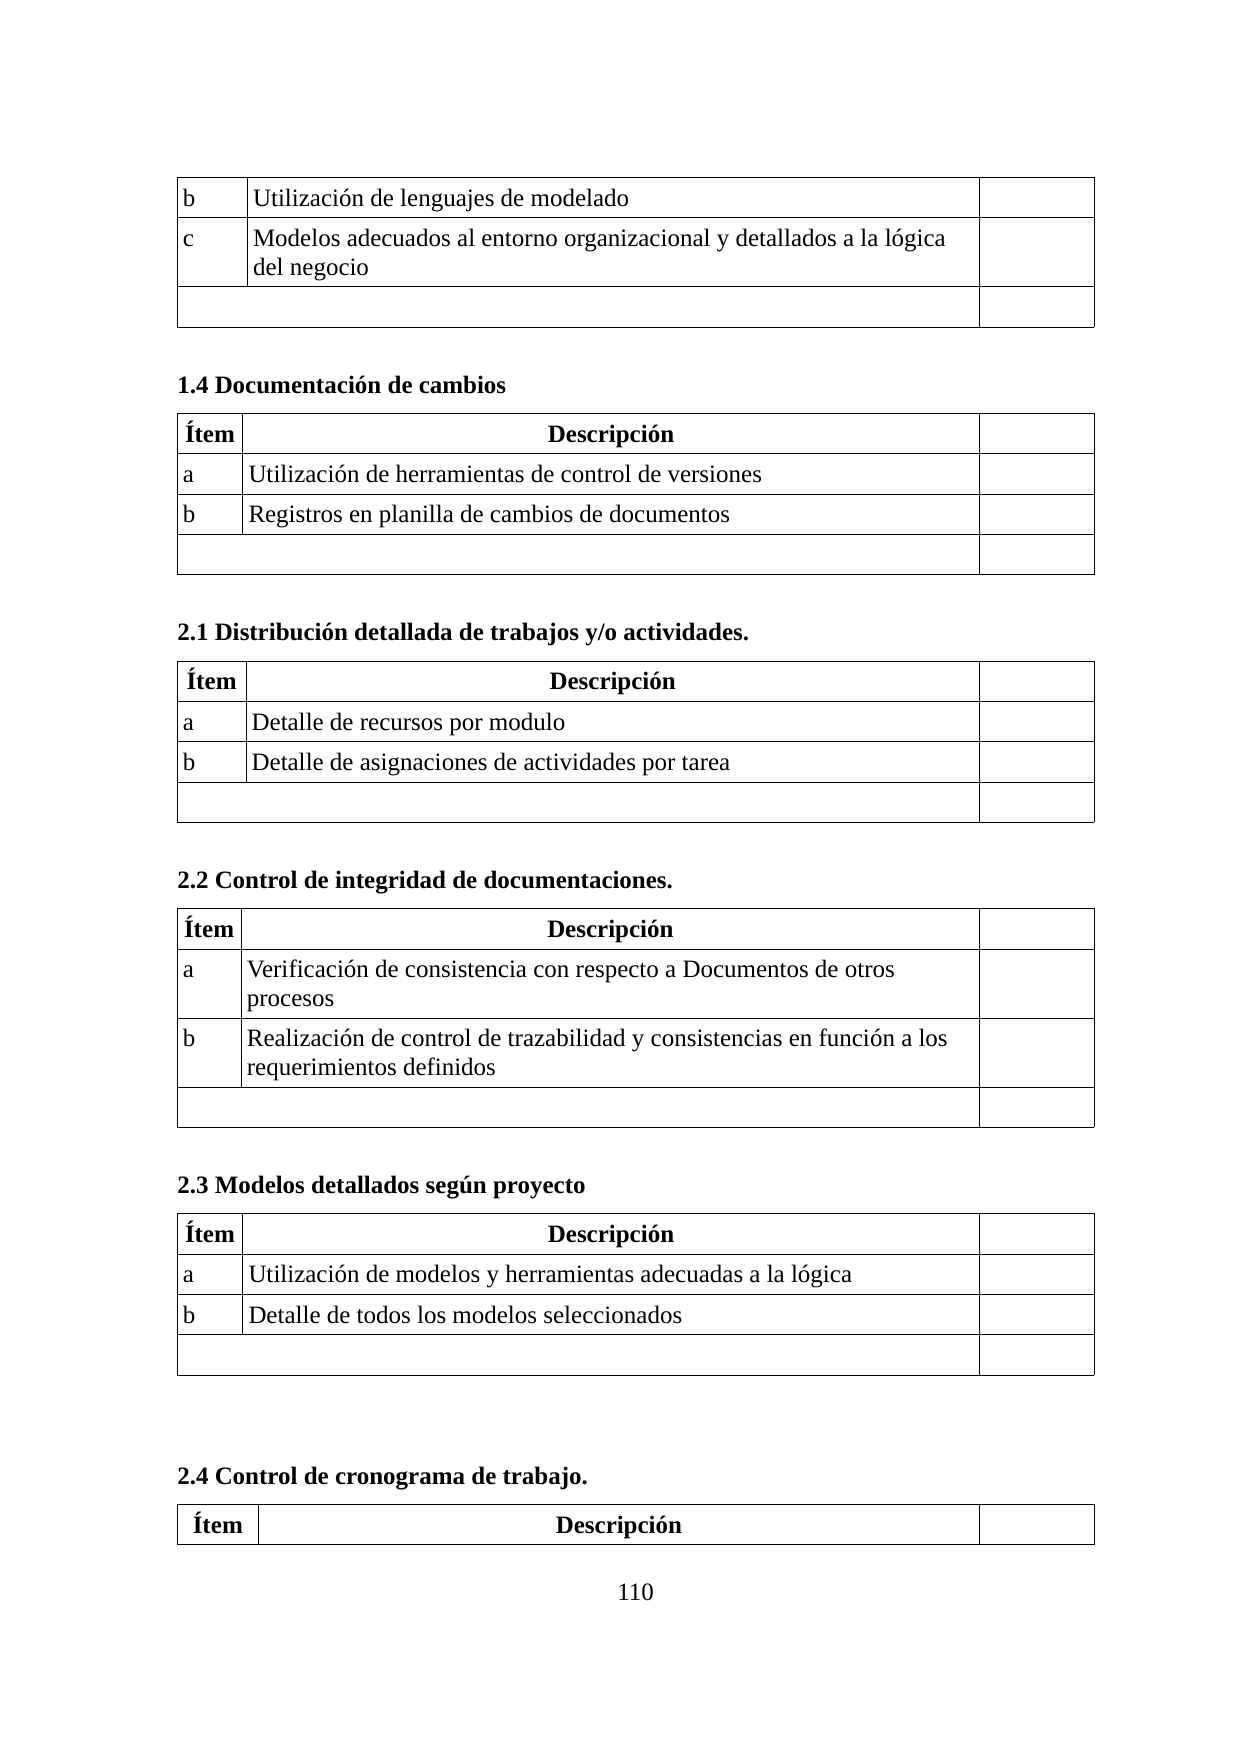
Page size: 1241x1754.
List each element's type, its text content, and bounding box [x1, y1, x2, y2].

table_cell [980, 287, 1094, 327]
table_cell a [178, 950, 241, 1018]
table_cell Utilización de lenguajes de modelado [248, 178, 979, 217]
text 1.4 Documentación de cambios [177, 370, 1093, 399]
table_cell Utilización de modelos y herramientas adecuadas a la lógica [243, 1255, 979, 1294]
table_header [980, 414, 1094, 453]
text 2.2 Control de integridad de documentaciones. [177, 865, 1093, 894]
table_cell b [178, 178, 247, 217]
table_cell [178, 1088, 979, 1127]
table_cell [980, 1335, 1094, 1374]
text 2.4 Control de cronograma de trabajo. [177, 1461, 1093, 1490]
table_header Descripción [243, 1214, 979, 1254]
table_header [980, 1214, 1094, 1254]
table_cell Registros en planilla de cambios de documentos [243, 495, 979, 534]
table_header Ítem [178, 1505, 258, 1544]
table_cell [980, 1255, 1094, 1294]
table_cell Detalle de asignaciones de actividades por tarea [247, 742, 979, 782]
table_header Ítem [178, 909, 241, 948]
table_cell [980, 495, 1094, 534]
table_cell Utilización de herramientas de control de versiones [243, 454, 979, 494]
table_header Ítem [178, 662, 246, 701]
table_header Descripción [247, 662, 979, 701]
text 2.3 Modelos detallados según proyecto [177, 1170, 1093, 1199]
table_cell [980, 702, 1094, 741]
table_cell [178, 1335, 979, 1374]
table_cell Detalle de todos los modelos seleccionados [243, 1295, 979, 1334]
table_cell b [178, 1295, 242, 1334]
table_cell [980, 1295, 1094, 1334]
table_header Descripción [259, 1505, 979, 1544]
table_cell [178, 535, 979, 574]
table_cell Detalle de recursos por modulo [247, 702, 979, 741]
table_cell Realización de control de trazabilidad y consistencias en función a los requerimientos definidos [242, 1019, 979, 1087]
table_cell [980, 218, 1094, 286]
table_cell a [178, 702, 246, 741]
table_cell [980, 1088, 1094, 1127]
table_header [980, 909, 1094, 948]
table_cell b [178, 742, 246, 782]
table_cell a [178, 1255, 242, 1294]
table_cell [980, 742, 1094, 782]
table_cell [178, 783, 979, 822]
table_cell [980, 535, 1094, 574]
table_header Ítem [178, 414, 242, 453]
table_cell [980, 454, 1094, 494]
table_header Descripción [243, 414, 979, 453]
table_header [980, 1505, 1094, 1544]
table_cell [980, 783, 1094, 822]
text 2.1 Distribución detallada de trabajos y/o actividades. [177, 617, 1093, 646]
table_cell Verificación de consistencia con respecto a Documentos de otros procesos [242, 950, 979, 1018]
table_header Descripción [242, 909, 979, 948]
table_cell b [178, 1019, 241, 1087]
table_cell [980, 950, 1094, 1018]
table_header Ítem [178, 1214, 242, 1254]
table_cell b [178, 495, 242, 534]
table_cell c [178, 218, 247, 286]
table_cell Modelos adecuados al entorno organizacional y detallados a la lógica del negocio [248, 218, 979, 286]
table_cell a [178, 454, 242, 494]
table_cell [980, 178, 1094, 217]
table_cell [980, 1019, 1094, 1087]
table_header [980, 662, 1094, 701]
table_cell [178, 287, 979, 327]
